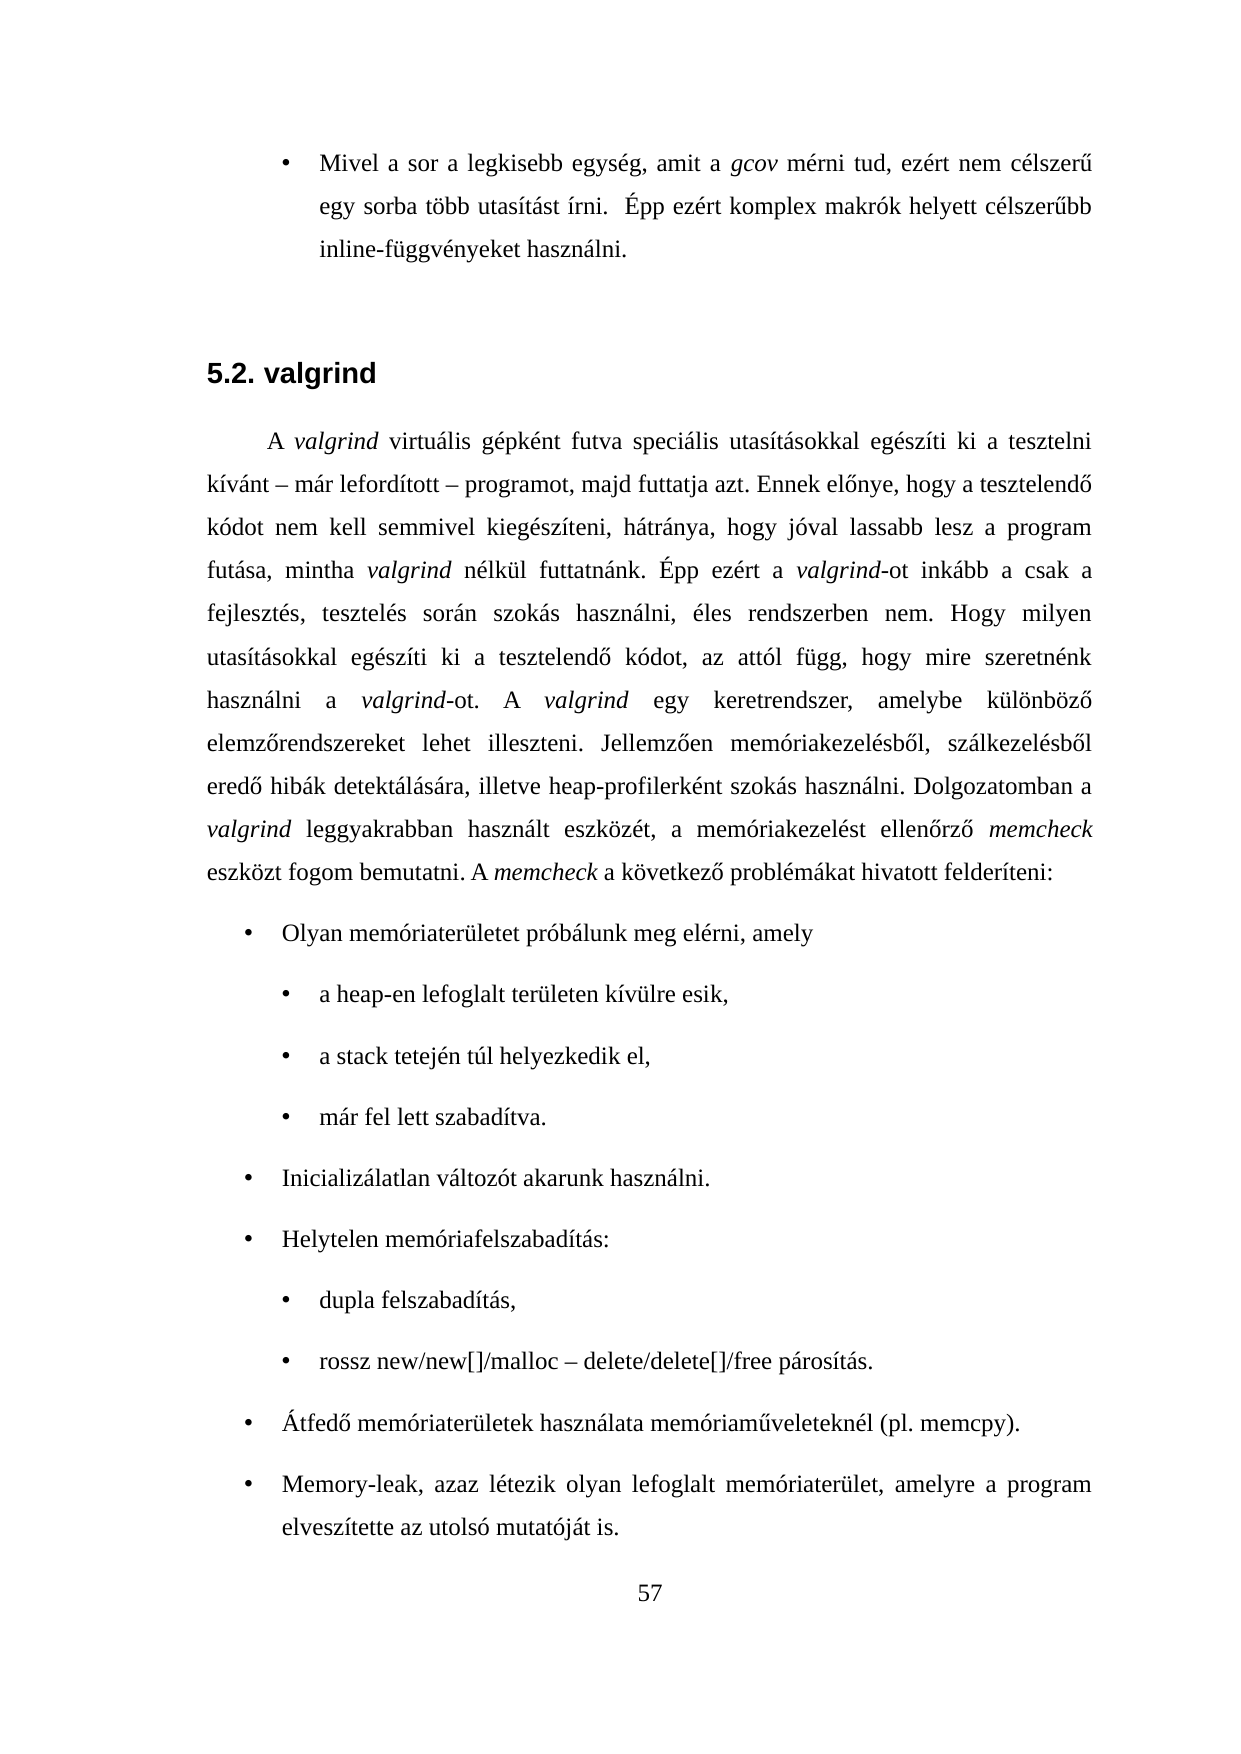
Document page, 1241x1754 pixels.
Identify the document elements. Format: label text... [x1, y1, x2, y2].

list Helytelen memóriafelszabadítás: [244, 1224, 1093, 1253]
list Olyan memóriaterületet próbálunk meg elérni, amely [244, 918, 1093, 947]
list Átfedő memóriaterületek használata memóriaműveleteknél (pl. memcpy). [244, 1408, 1093, 1436]
subtitle valgrind [207, 356, 1093, 390]
list rossz new/new[]/malloc – delete/delete[]/free párosítás. [282, 1346, 1093, 1375]
list dupla felszabadítás, [282, 1285, 1093, 1314]
list Memory-leak, azaz létezik olyan lefoglalt memóriaterület, amelyre a program elveszítette az utolsó mutatóját is. [244, 1469, 1093, 1541]
text A valgrind virtuális gépként futva speciális utasításokkal egészíti ki a tesztelni kívánt – már lefordított – programot, majd futtatja azt. Ennek előnye, hogy a tesztelendő kódot nem kell semmivel kiegészíteni, hátránya, hogy jóval lassabb lesz a program futása, mintha valgrind nélkül futtatnánk. Épp ezért a valgrind-ot inkább a csak a fejlesztés, tesztelés során szokás használni, éles rendszerben nem. Hogy milyen utasításokkal egészíti ki a tesztelendő kódot, az attól függ, hogy mire szeretnénk használni a valgrind-ot. A valgrind egy keretrendszer, amelybe különböző elemzőrendszereket lehet illeszteni. Jellemzően memóriakezelésből, szálkezelésből eredő hibák detektálására, illetve heap-profilerként szokás használni. Dolgozatomban a valgrind leggyakrabban használt eszközét, a memóriakezelést ellenőrző memcheck eszközt fogom bemutatni. A memcheck a következő problémákat hivatott felderíteni: [207, 426, 1093, 886]
list a heap-en lefoglalt területen kívülre esik, [282, 979, 1093, 1008]
list Inicializálatlan változót akarunk használni. [244, 1163, 1093, 1192]
list a stack tetején túl helyezkedik el, [282, 1041, 1093, 1069]
list Mivel a sor a legkisebb egység, amit a gcov mérni tud, ezért nem célszerű egy sorba több utasítást írni. Épp ezért komplex makrók helyett célszerűbb inline-függvényeket használni. [282, 148, 1093, 263]
list már fel lett szabadítva. [282, 1102, 1093, 1131]
